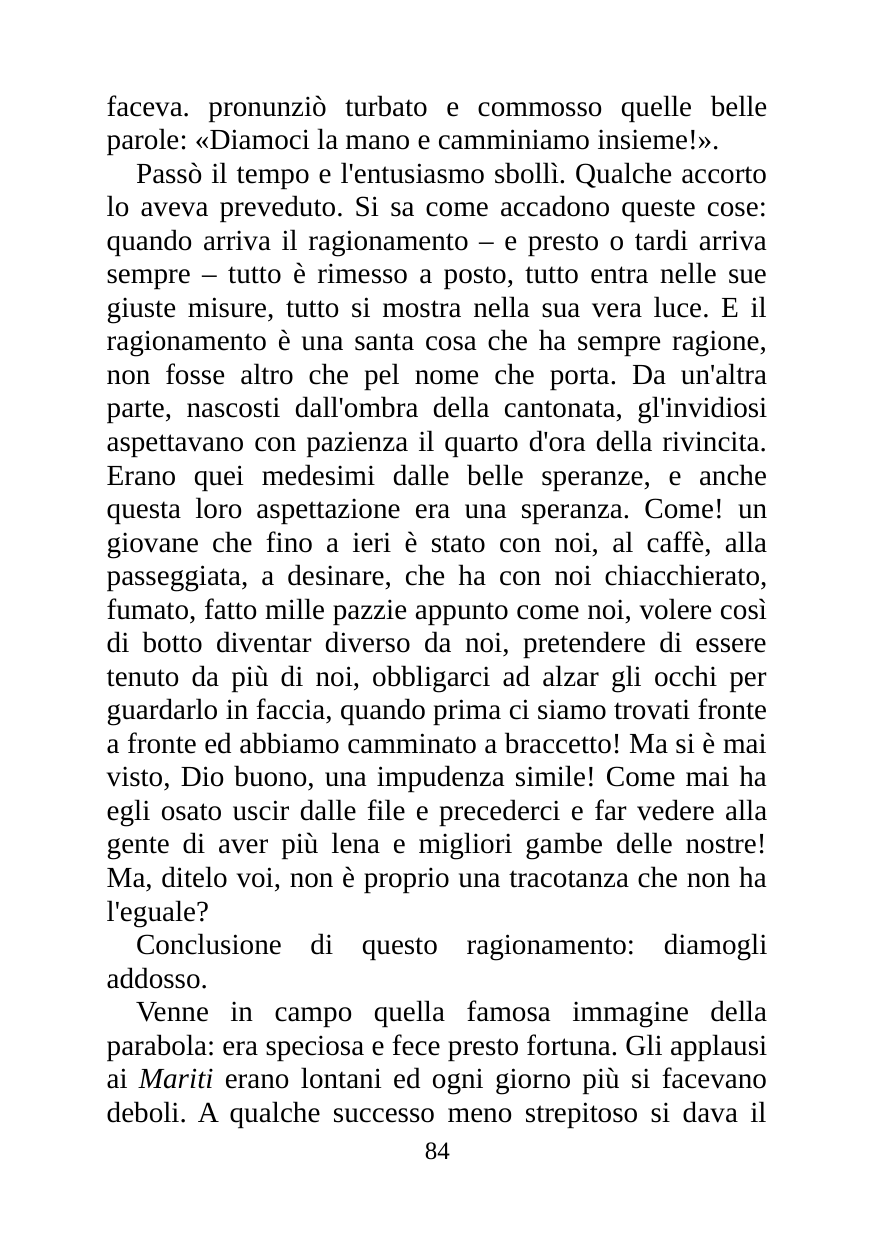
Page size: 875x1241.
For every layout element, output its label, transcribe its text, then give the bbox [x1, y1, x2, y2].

text Passò il tempo e l'entusiasmo sbollì. Qualche accorto lo aveva preveduto. Si sa come accadono queste cose: quando arriva il ragionamento – e presto o tardi arriva sempre – tutto è rimesso a posto, tutto entra nelle sue giuste misure, tutto si mostra nella sua vera luce. E il ragionamento è una santa cosa che ha sempre ragione, non fosse altro che pel nome che porta. Da un'altra parte, nascosti dall'ombra della cantonata, gl'invidiosi aspettavano con pazienza il quarto d'ora della rivincita. Erano quei medesimi dalle belle speranze, e anche questa loro aspettazione era una speranza. Come! un giovane che fino a ieri è stato con noi, al caffè, alla passeggiata, a desinare, che ha con noi chiacchierato, fumato, fatto mille pazzie appunto come noi, volere così di botto diventar diverso da noi, pretendere di essere tenuto da più di noi, obbligarci ad alzar gli occhi per guardarlo in faccia, quando prima ci siamo trovati fronte a fronte ed abbiamo camminato a braccetto! Ma si è mai visto, Dio buono, una impudenza simile! Come mai ha egli osato uscir dalle file e precederci e far vedere alla gente di aver più lena e migliori gambe delle nostre! Ma, ditelo voi, non è proprio una tracotanza che non ha l'eguale? [106, 156, 768, 927]
text Conclusione di questo ragionamento: diamogli addosso. [106, 927, 768, 994]
text Venne in campo quella famosa immagine della parabola: era speciosa e fece presto fortuna. Gli applausi ai Mariti erano lontani ed ogni giorno più si facevano deboli. A qualche successo meno strepitoso si dava il [106, 994, 768, 1128]
text faceva. pronunziò turbato e commosso quelle belle parole: «Diamoci la mano e camminiamo insieme!». [106, 89, 768, 156]
